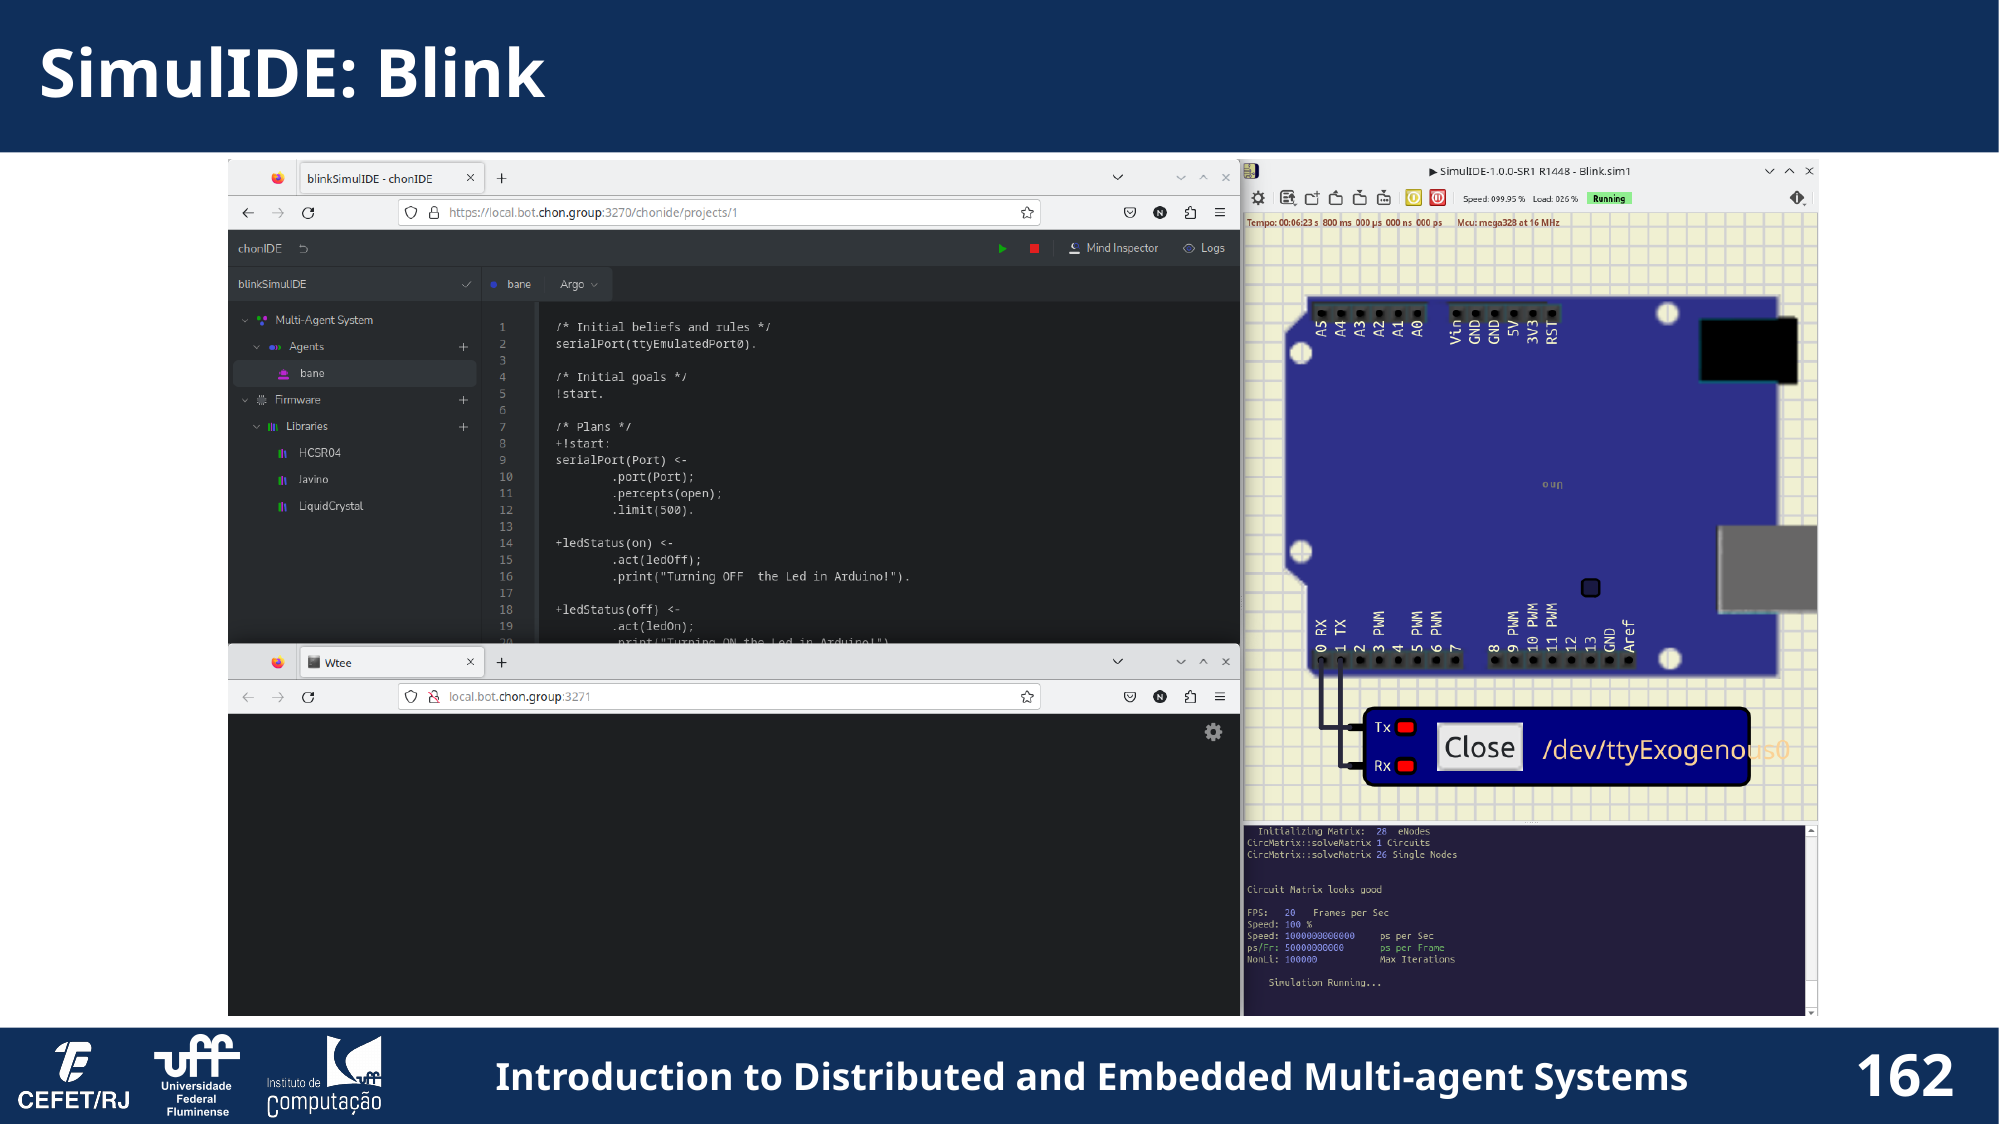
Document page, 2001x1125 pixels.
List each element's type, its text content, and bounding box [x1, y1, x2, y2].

picture [18, 1021, 129, 1125]
picture [153, 1033, 241, 1121]
text_box SimulIDE: Blink [25, 23, 1998, 116]
picture [228, 159, 1819, 1016]
picture [265, 1033, 383, 1118]
